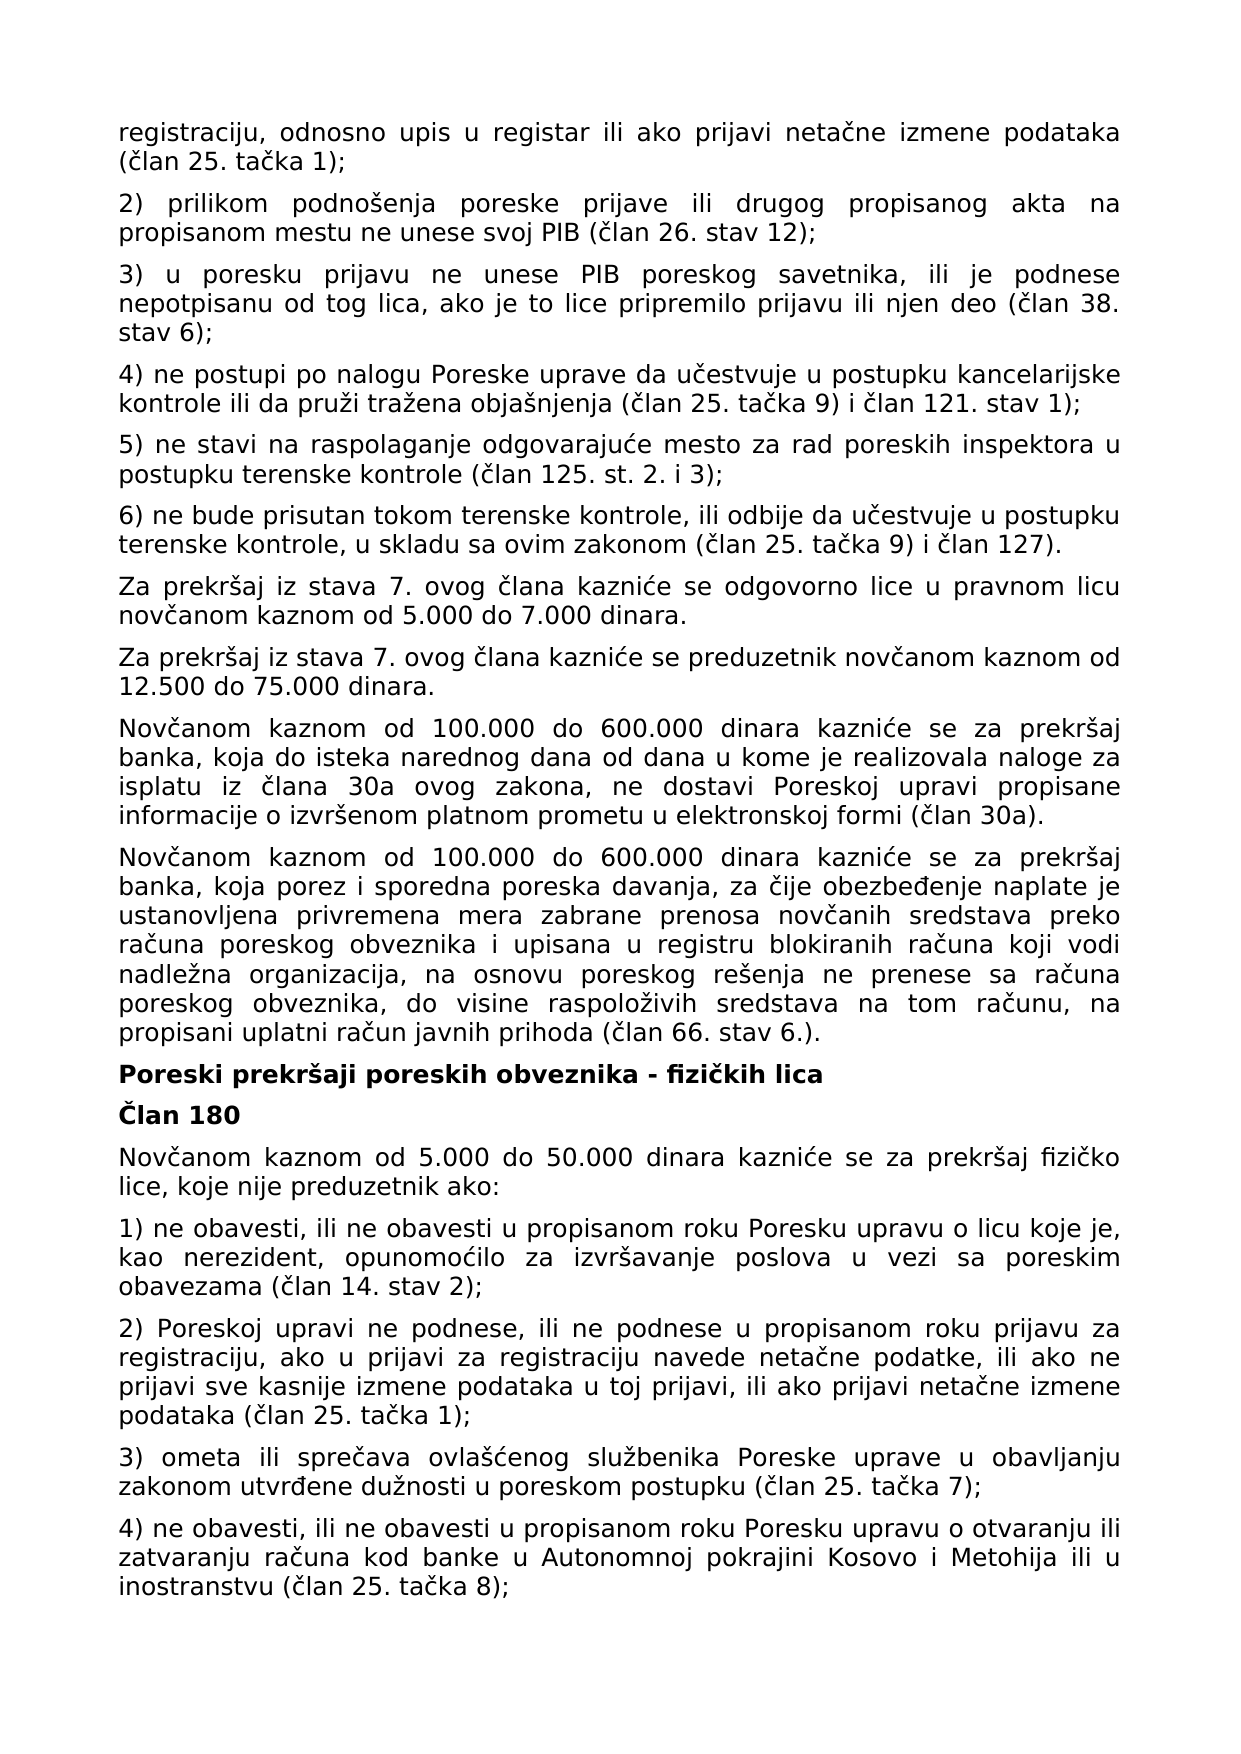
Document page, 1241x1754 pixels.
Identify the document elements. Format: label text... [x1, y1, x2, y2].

text registraciju, odnosno upis u registar ili ako prijavi netačne izmene podataka (član 25. tačka 1); [118, 118, 1122, 176]
text 4) ne postupi po nalogu Poreske uprave da učestvuje u postupku kancelarijske kontrole ili da pruži tražena objašnjenja (član 25. tačka 9) i član 121. stav 1); [118, 360, 1122, 418]
text 5) ne stavi na raspolaganje odgovarajuće mesto za rad poreskih inspektora u postupku terenske kontrole (član 125. st. 2. i 3); [118, 431, 1122, 489]
text 1) ne obavesti, ili ne obavesti u propisanom roku Poresku upravu o licu koje je, kao nerezident, opunomoćilo za izvršavanje poslova u vezi sa poreskim obavezama (član 14. stav 2); [118, 1214, 1122, 1301]
text 2) Poreskoj upravi ne podnese, ili ne podnese u propisanom roku prijavu za registraciju, ako u prijavi za registraciju navede netačne podatke, ili ako ne prijavi sve kasnije izmene podataka u toj prijavi, ili ako prijavi netačne izmene podataka (član 25. tačka 1); [118, 1314, 1122, 1431]
text Za prekršaj iz stava 7. ovog člana kazniće se preduzetnik novčanom kaznom od 12.500 do 75.000 dinara. [118, 643, 1122, 701]
text 2) prilikom podnošenja poreske prijave ili drugog propisanog akta na propisanom mestu ne unese svoj PIB (član 26. stav 12); [118, 189, 1122, 247]
text 4) ne obavesti, ili ne obavesti u propisanom roku Poresku upravu o otvaranju ili zatvaranju računa kod banke u Autonomnoj pokrajini Kosovo i Metohija ili u inostranstvu (član 25. tačka 8); [118, 1514, 1122, 1601]
text Novčanom kaznom od 100.000 do 600.000 dinara kazniće se za prekršaj banka, koja do isteka narednog dana od dana u kome je realizovala naloge za isplatu iz člana 30a ovog zakona, ne dostavi Poreskoj upravi propisane informacije o izvršenom platnom prometu u elektronskoj formi (član 30a). [118, 714, 1122, 831]
text Za prekršaj iz stava 7. ovog člana kazniće se odgovorno lice u pravnom licu novčanom kaznom od 5.000 do 7.000 dinara. [118, 572, 1122, 631]
text Novčanom kaznom od 100.000 do 600.000 dinara kazniće se za prekršaj banka, koja porez i sporedna poreska davanja, za čije obezbeđenje naplate je ustanovljena privremena mera zabrane prenosa novčanih sredstava preko računa poreskog obveznika i upisana u registru blokiranih računa koji vodi nadležna organizacija, na osnovu poreskog rešenja ne prenese sa računa poreskog obveznika, do visine raspoloživih sredstava na tom računu, na propisani uplatni račun javnih prihoda (član 66. stav 6.). [118, 843, 1122, 1047]
text 3) u poresku prijavu ne unese PIB poreskog savetnika, ili je podnese nepotpisanu od tog lica, ako je to lice pripremilo prijavu ili njen deo (član 38. stav 6); [118, 260, 1122, 347]
text Poreski prekršaji poreskih obveznika - fizičkih lica [118, 1060, 1122, 1089]
text Novčanom kaznom od 5.000 do 50.000 dinara kazniće se za prekršaj fizičko lice, koje nije preduzetnik ako: [118, 1143, 1122, 1201]
text 3) ometa ili sprečava ovlašćenog službenika Poreske uprave u obavljanju zakonom utvrđene dužnosti u poreskom postupku (član 25. tačka 7); [118, 1443, 1122, 1501]
text Član 180 [118, 1101, 1122, 1131]
text 6) ne bude prisutan tokom terenske kontrole, ili odbije da učestvuje u postupku terenske kontrole, u skladu sa ovim zakonom (član 25. tačka 9) i član 127). [118, 501, 1122, 560]
